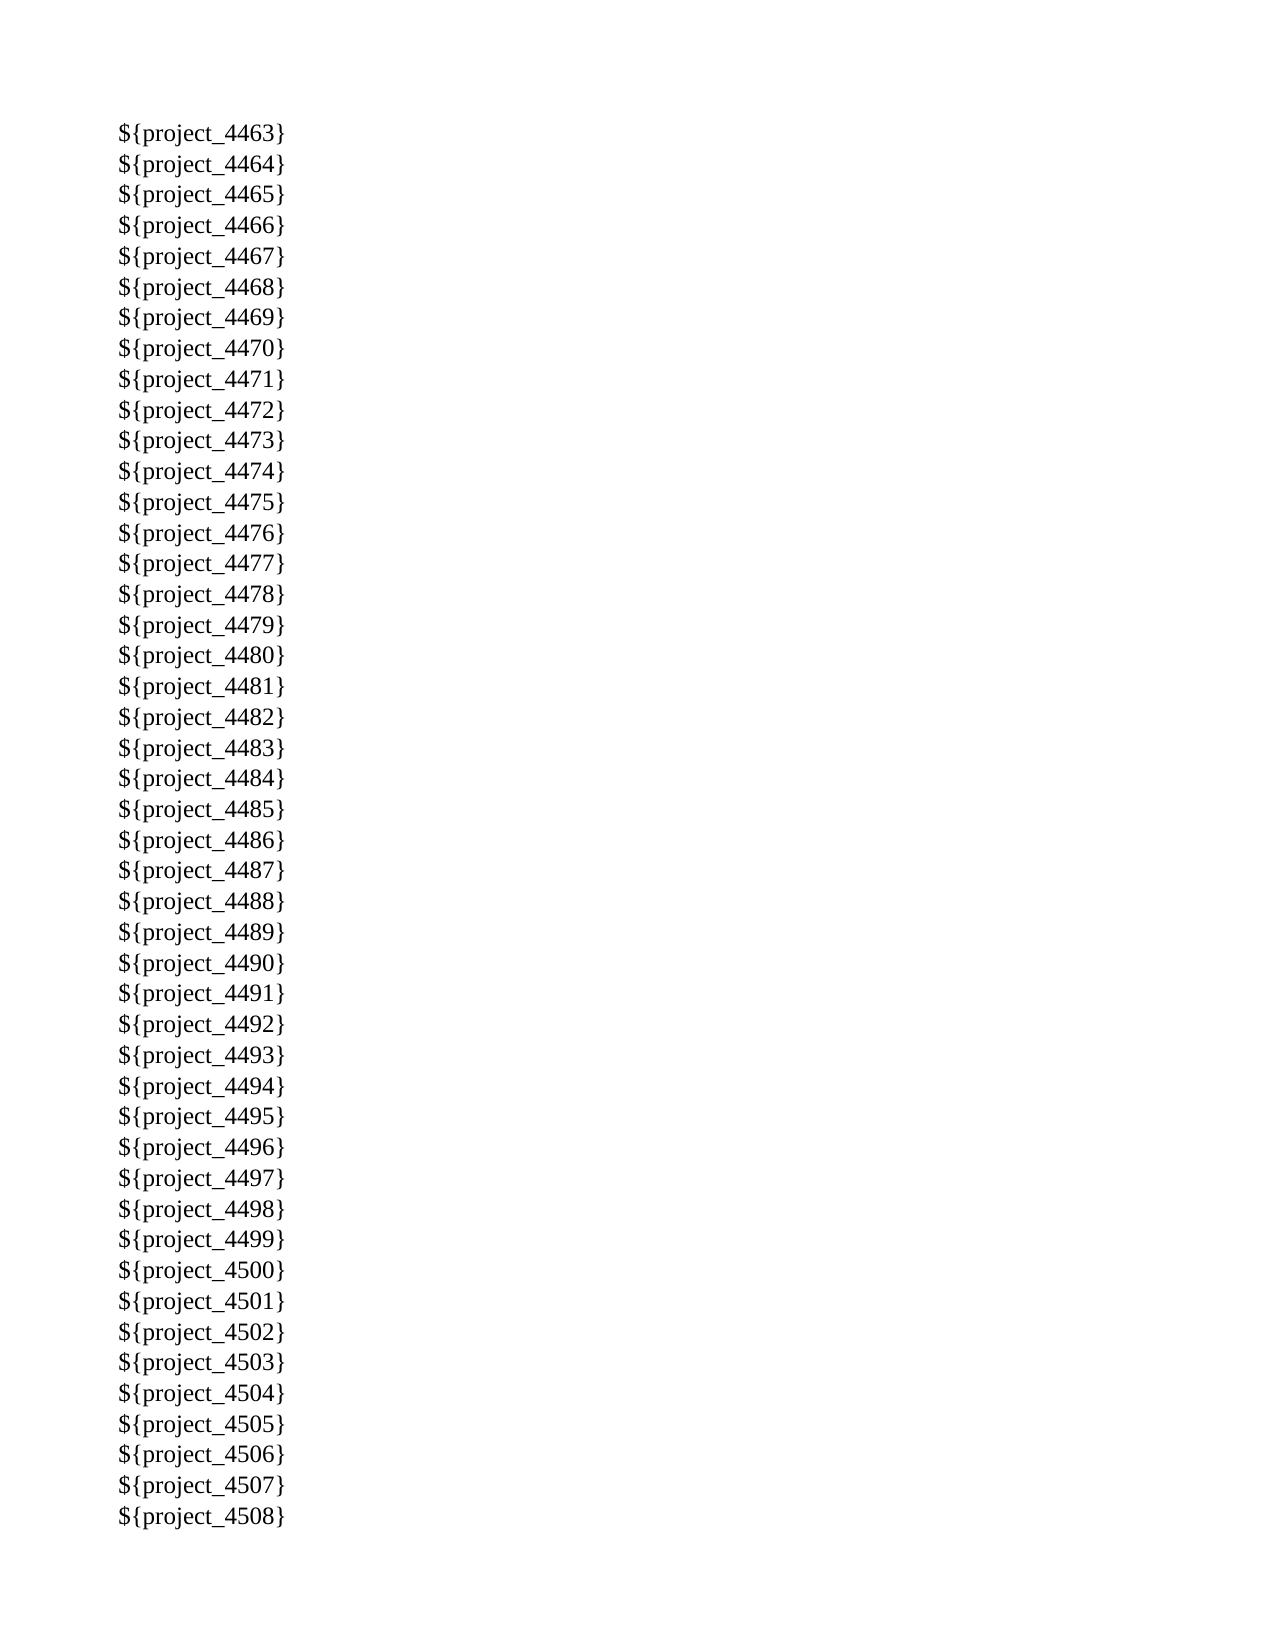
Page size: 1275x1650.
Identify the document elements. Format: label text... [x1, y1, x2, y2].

text ${project_4488} [118, 886, 1157, 915]
text ${project_4479} [118, 610, 1157, 638]
text ${project_4484} [118, 763, 1157, 792]
text ${project_4473} [118, 425, 1157, 454]
text ${project_4475} [118, 487, 1157, 516]
text ${project_4480} [118, 641, 1157, 669]
text ${project_4466} [118, 210, 1157, 239]
text ${project_4497} [118, 1163, 1157, 1192]
text ${project_4500} [118, 1255, 1157, 1284]
text ${project_4506} [118, 1439, 1157, 1468]
text ${project_4465} [118, 179, 1157, 208]
text ${project_4471} [118, 364, 1157, 393]
text ${project_4463} [118, 118, 1157, 147]
text ${project_4486} [118, 825, 1157, 854]
text ${project_4485} [118, 794, 1157, 823]
text ${project_4464} [118, 149, 1157, 178]
text ${project_4492} [118, 1009, 1157, 1038]
text ${project_4496} [118, 1132, 1157, 1161]
text ${project_4505} [118, 1409, 1157, 1437]
text ${project_4469} [118, 302, 1157, 331]
text ${project_4502} [118, 1317, 1157, 1345]
text ${project_4482} [118, 702, 1157, 731]
text ${project_4470} [118, 333, 1157, 362]
text ${project_4501} [118, 1286, 1157, 1314]
text ${project_4491} [118, 978, 1157, 1007]
text ${project_4499} [118, 1224, 1157, 1253]
text ${project_4493} [118, 1040, 1157, 1069]
text ${project_4490} [118, 948, 1157, 977]
text ${project_4481} [118, 671, 1157, 700]
text ${project_4489} [118, 917, 1157, 946]
text ${project_4472} [118, 395, 1157, 423]
text ${project_4474} [118, 456, 1157, 485]
text ${project_4467} [118, 241, 1157, 270]
text ${project_4478} [118, 579, 1157, 608]
text ${project_4476} [118, 518, 1157, 546]
text ${project_4477} [118, 548, 1157, 577]
text ${project_4503} [118, 1347, 1157, 1376]
text ${project_4498} [118, 1194, 1157, 1222]
text ${project_4468} [118, 272, 1157, 301]
text ${project_4494} [118, 1071, 1157, 1099]
text ${project_4483} [118, 733, 1157, 761]
text ${project_4504} [118, 1378, 1157, 1407]
text ${project_4487} [118, 856, 1157, 884]
text ${project_4507} [118, 1470, 1157, 1499]
text ${project_4508} [118, 1501, 1157, 1530]
text ${project_4495} [118, 1101, 1157, 1130]
